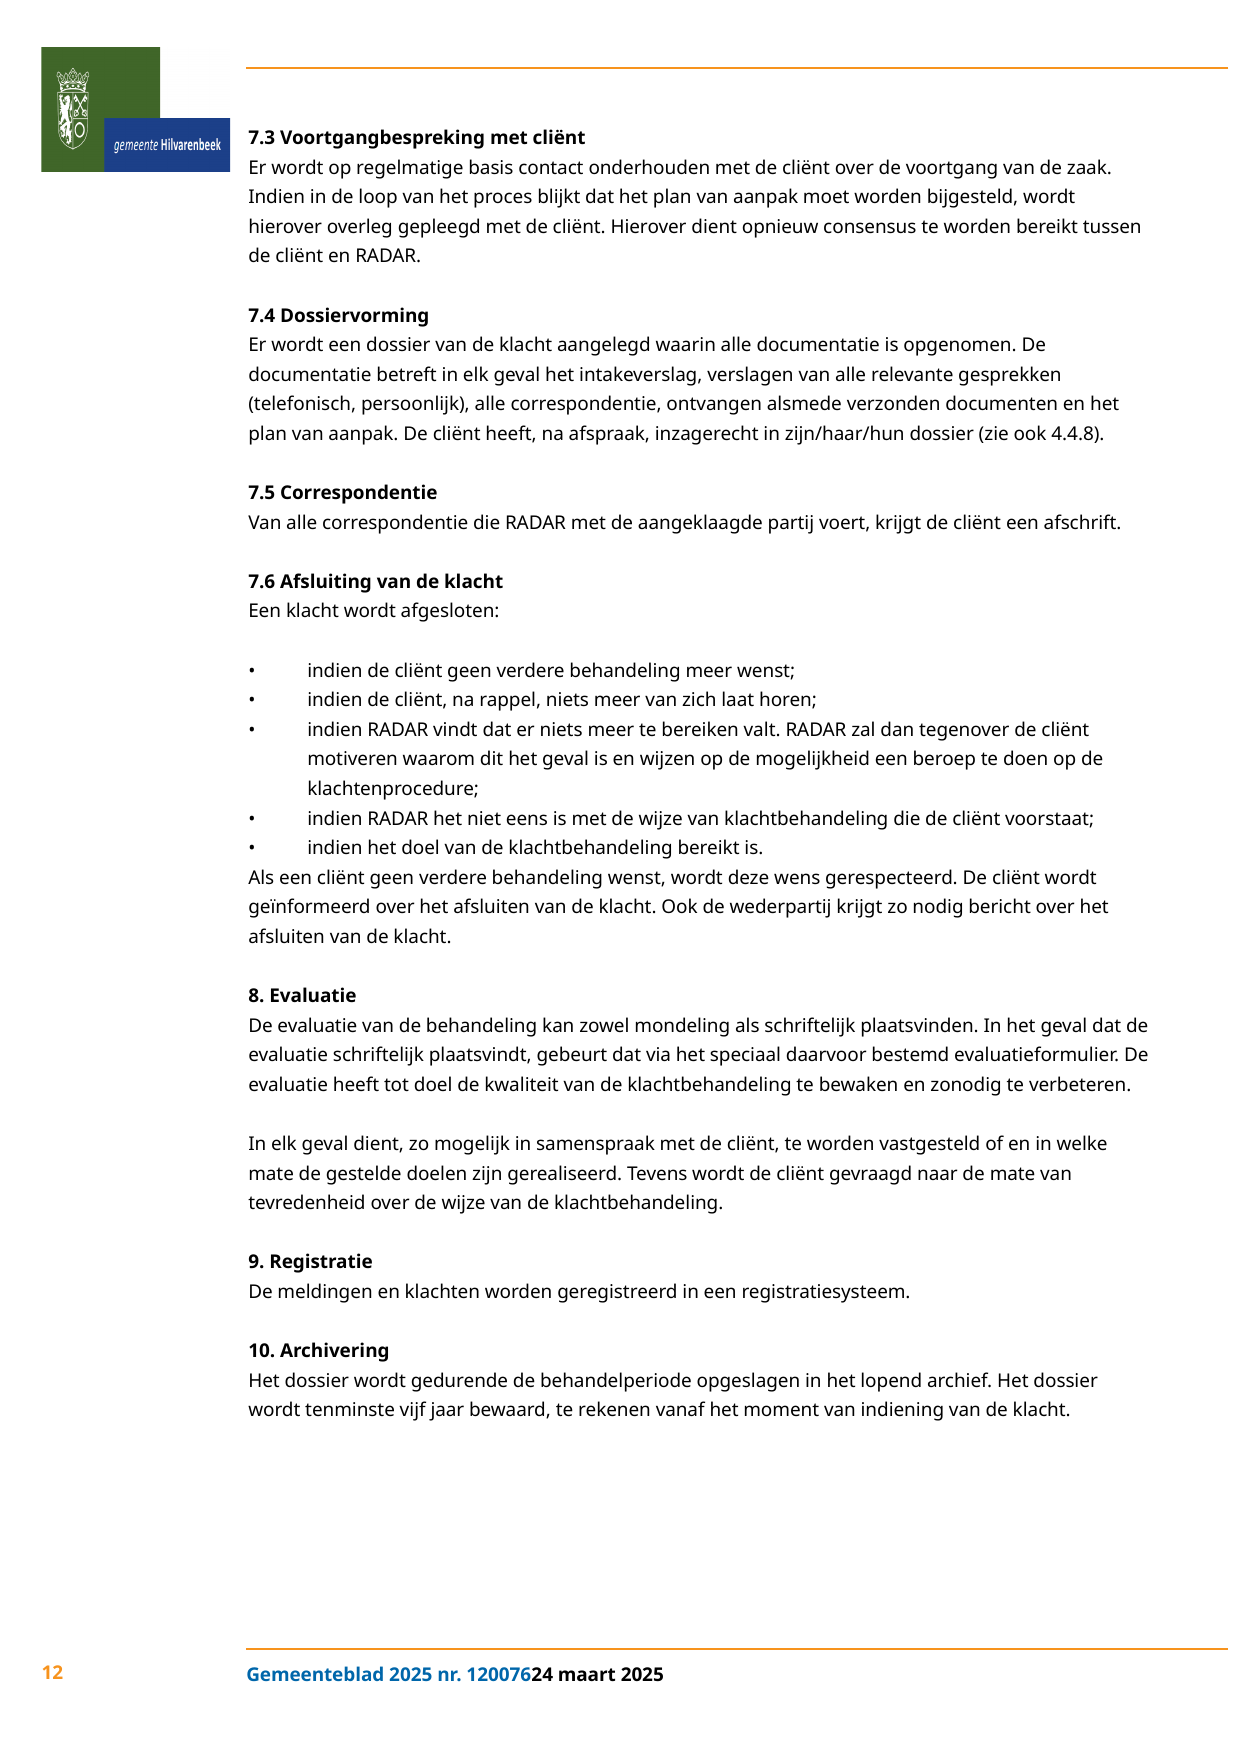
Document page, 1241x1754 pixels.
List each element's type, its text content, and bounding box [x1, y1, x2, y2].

text Het dossier wordt gedurende de behandelperiode opgeslagen in het lopend archief. Het dossier wordt tenminste vijf jaar bewaard, te rekenen vanaf het moment van indiening van de klacht. [248, 1367, 1152, 1422]
text Er wordt een dossier van de klacht aangelegd waarin alle documentatie is opgenomen. De documentatie betreft in elk geval het intakeverslag, verslagen van alle relevante gesprekken (telefonisch, persoonlijk), alle correspondentie, ontvangen alsmede verzonden documenten en het plan van aanpak. De cliënt heeft, na afspraak, inzagerecht in zijn/haar/hun dossier (zie ook 4.4.8). [248, 331, 1152, 446]
text 7.4 Dossiervorming [248, 302, 1152, 328]
text 8. Evaluatie [248, 982, 1152, 1008]
text 9. Registratie [248, 1248, 1152, 1274]
text Er wordt op regelmatige basis contact onderhouden met de cliënt over de voortgang van de zaak. Indien in de loop van het proces blijkt dat het plan van aanpak moet worden bijgesteld, wordt hierover overleg gepleegd met de cliënt. Hierover dient opnieuw consensus te worden bereikt tussen de cliënt en RADAR. [248, 154, 1152, 268]
list indien de cliënt geen verdere behandeling meer wenst; [248, 657, 1152, 683]
text 7.6 Afsluiting van de klacht [248, 568, 1152, 594]
list indien het doel van de klachtbehandeling bereikt is. [248, 834, 1152, 860]
picture [41, 47, 231, 172]
list indien RADAR vindt dat er niets meer te bereiken valt. RADAR zal dan tegenover de cliënt motiveren waarom dit het geval is en wijzen op de mogelijkheid een beroep te doen op de klachtenprocedure; [248, 716, 1152, 801]
text 7.3 Voortgangbespreking met cliënt [248, 124, 1152, 150]
text Van alle correspondentie die RADAR met de aangeklaagde partij voert, krijgt de cliënt een afschrift. [248, 509, 1152, 535]
text 7.5 Correspondentie [248, 479, 1152, 505]
text In elk geval dient, zo mogelijk in samenspraak met de cliënt, te worden vastgesteld of en in welke mate de gestelde doelen zijn gerealiseerd. Tevens wordt de cliënt gevraagd naar de mate van tevredenheid over de wijze van de klachtbehandeling. [248, 1130, 1152, 1215]
list indien de cliënt, na rappel, niets meer van zich laat horen; [248, 686, 1152, 712]
text Als een cliënt geen verdere behandeling wenst, wordt deze wens gerespecteerd. De cliënt wordt geïnformeerd over het afsluiten van de klacht. Ook de wederpartij krijgt zo nodig bericht over het afsluiten van de klacht. [248, 864, 1152, 949]
text De evaluatie van de behandeling kan zowel mondeling als schriftelijk plaatsvinden. In het geval dat de evaluatie schriftelijk plaatsvindt, gebeurt dat via het speciaal daarvoor bestemd evaluatieformulier. De evaluatie heeft tot doel de kwaliteit van de klachtbehandeling te bewaken en zonodig te verbeteren. [248, 1012, 1152, 1097]
text 10. Archivering [248, 1337, 1152, 1363]
text De meldingen en klachten worden geregistreerd in een registratiesysteem. [248, 1278, 1152, 1304]
list indien RADAR het niet eens is met de wijze van klachtbehandeling die de cliënt voorstaat; [248, 805, 1152, 831]
text Een klacht wordt afgesloten: [248, 598, 1152, 623]
